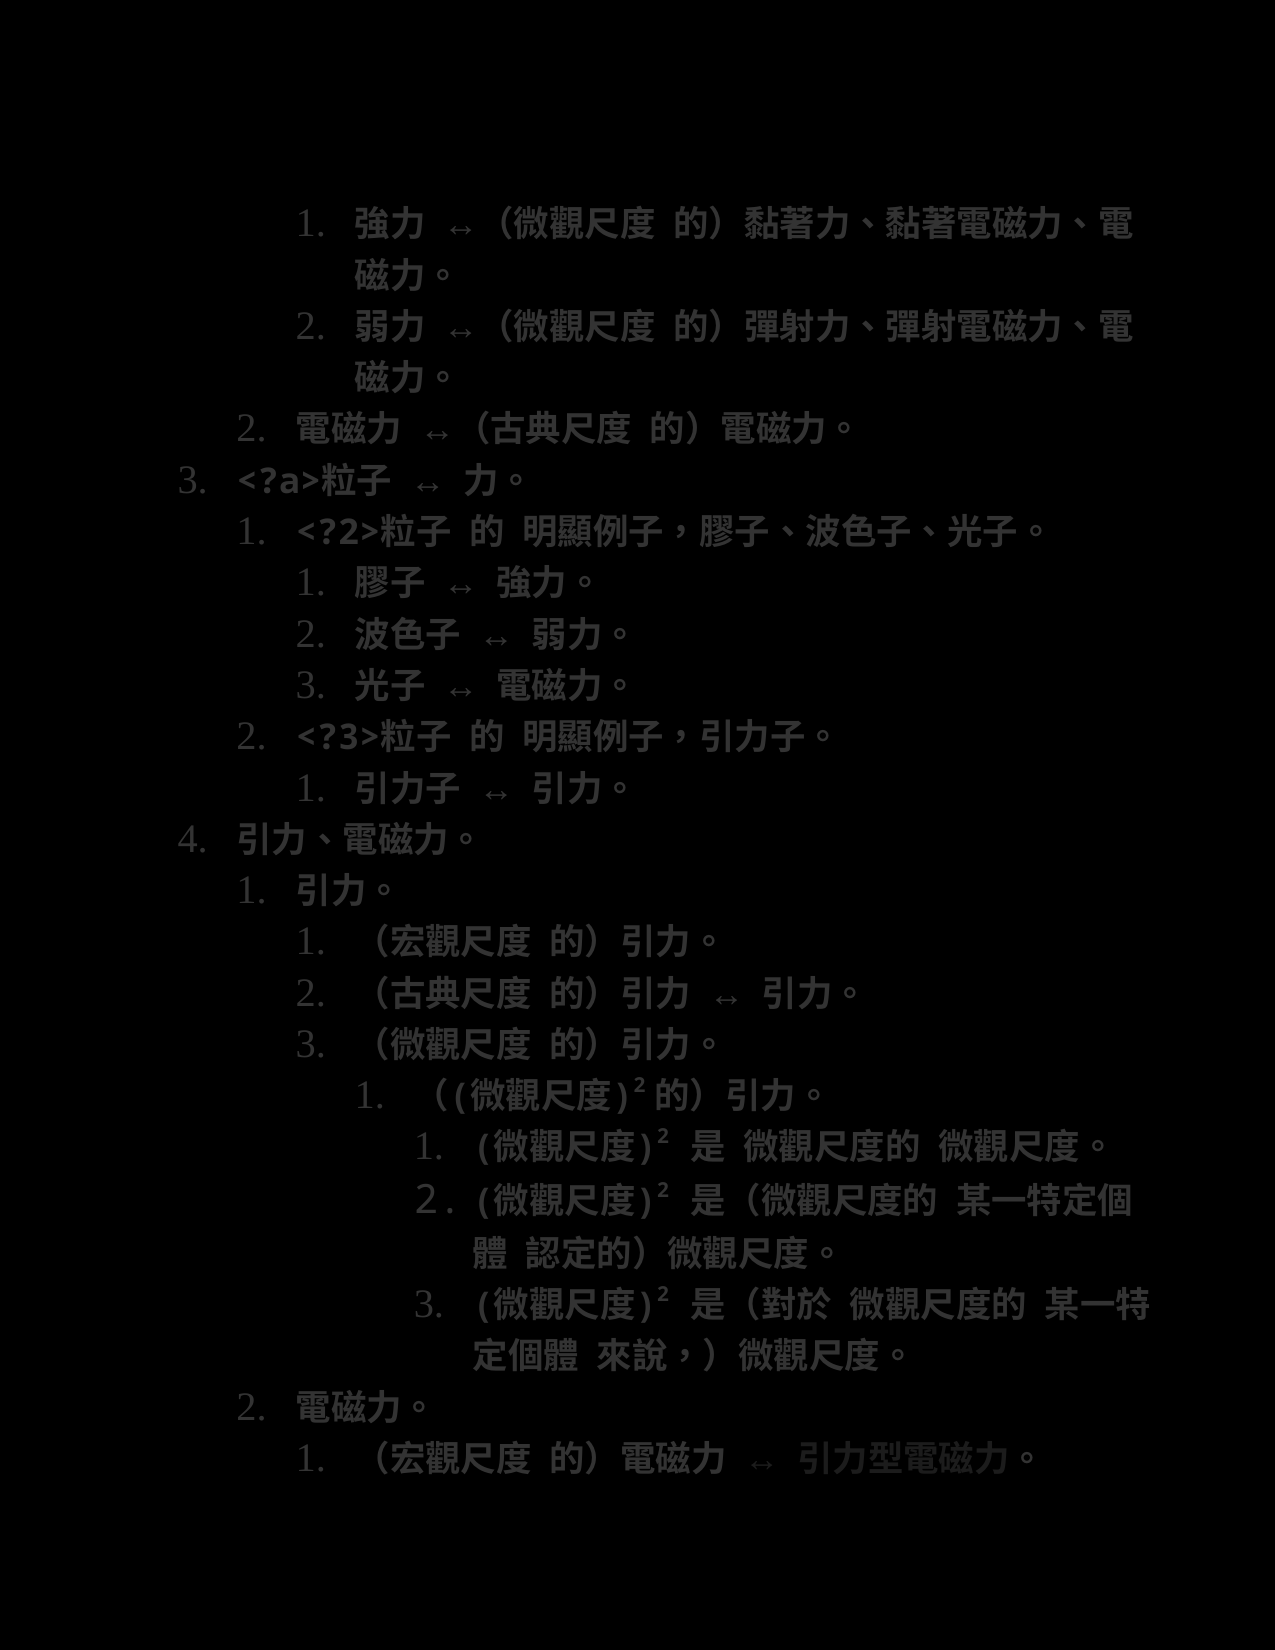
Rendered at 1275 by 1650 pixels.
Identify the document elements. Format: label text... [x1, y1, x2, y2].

list （宏觀尺度 的）電磁力 ↔ 引力型電磁力。 [295, 1430, 1157, 1482]
list （(微觀尺度)2 的）引力。 [354, 1067, 1157, 1119]
list 膠子 ↔ 強力。 [295, 555, 1157, 606]
list 強力 ↔（微觀尺度 的）黏著力、黏著電磁力、電磁力。 [295, 196, 1157, 298]
list (微觀尺度)2 是（微觀尺度的 某一特定個體 認定的）微觀尺度。 [413, 1170, 1157, 1276]
list (微觀尺度)2 是（對於 微觀尺度的 某一特定個體 來說，）微觀尺度。 [413, 1276, 1157, 1379]
list 引力、電磁力。 [177, 811, 1157, 862]
list 引力子 ↔ 引力。 [295, 760, 1157, 811]
list <?2>粒子 的 明顯例子，膠子、波色子、光子。 [236, 503, 1157, 555]
list （微觀尺度 的）引力。 [295, 1016, 1157, 1067]
list 弱力 ↔（微觀尺度 的）彈射力、彈射電磁力、電磁力。 [295, 298, 1157, 401]
list <?a>粒子 ↔ 力。 [177, 452, 1157, 503]
list 電磁力 ↔（古典尺度 的）電磁力。 [236, 401, 1157, 452]
list 波色子 ↔ 弱力。 [295, 606, 1157, 657]
list 光子 ↔ 電磁力。 [295, 657, 1157, 708]
list （宏觀尺度 的）引力。 [295, 914, 1157, 965]
list 引力。 [236, 862, 1157, 914]
list <?3>粒子 的 明顯例子，引力子。 [236, 708, 1157, 760]
list (微觀尺度)2 是 微觀尺度的 微觀尺度。 [413, 1119, 1157, 1170]
list 電磁力。 [236, 1379, 1157, 1430]
list （古典尺度 的）引力 ↔ 引力。 [295, 965, 1157, 1016]
